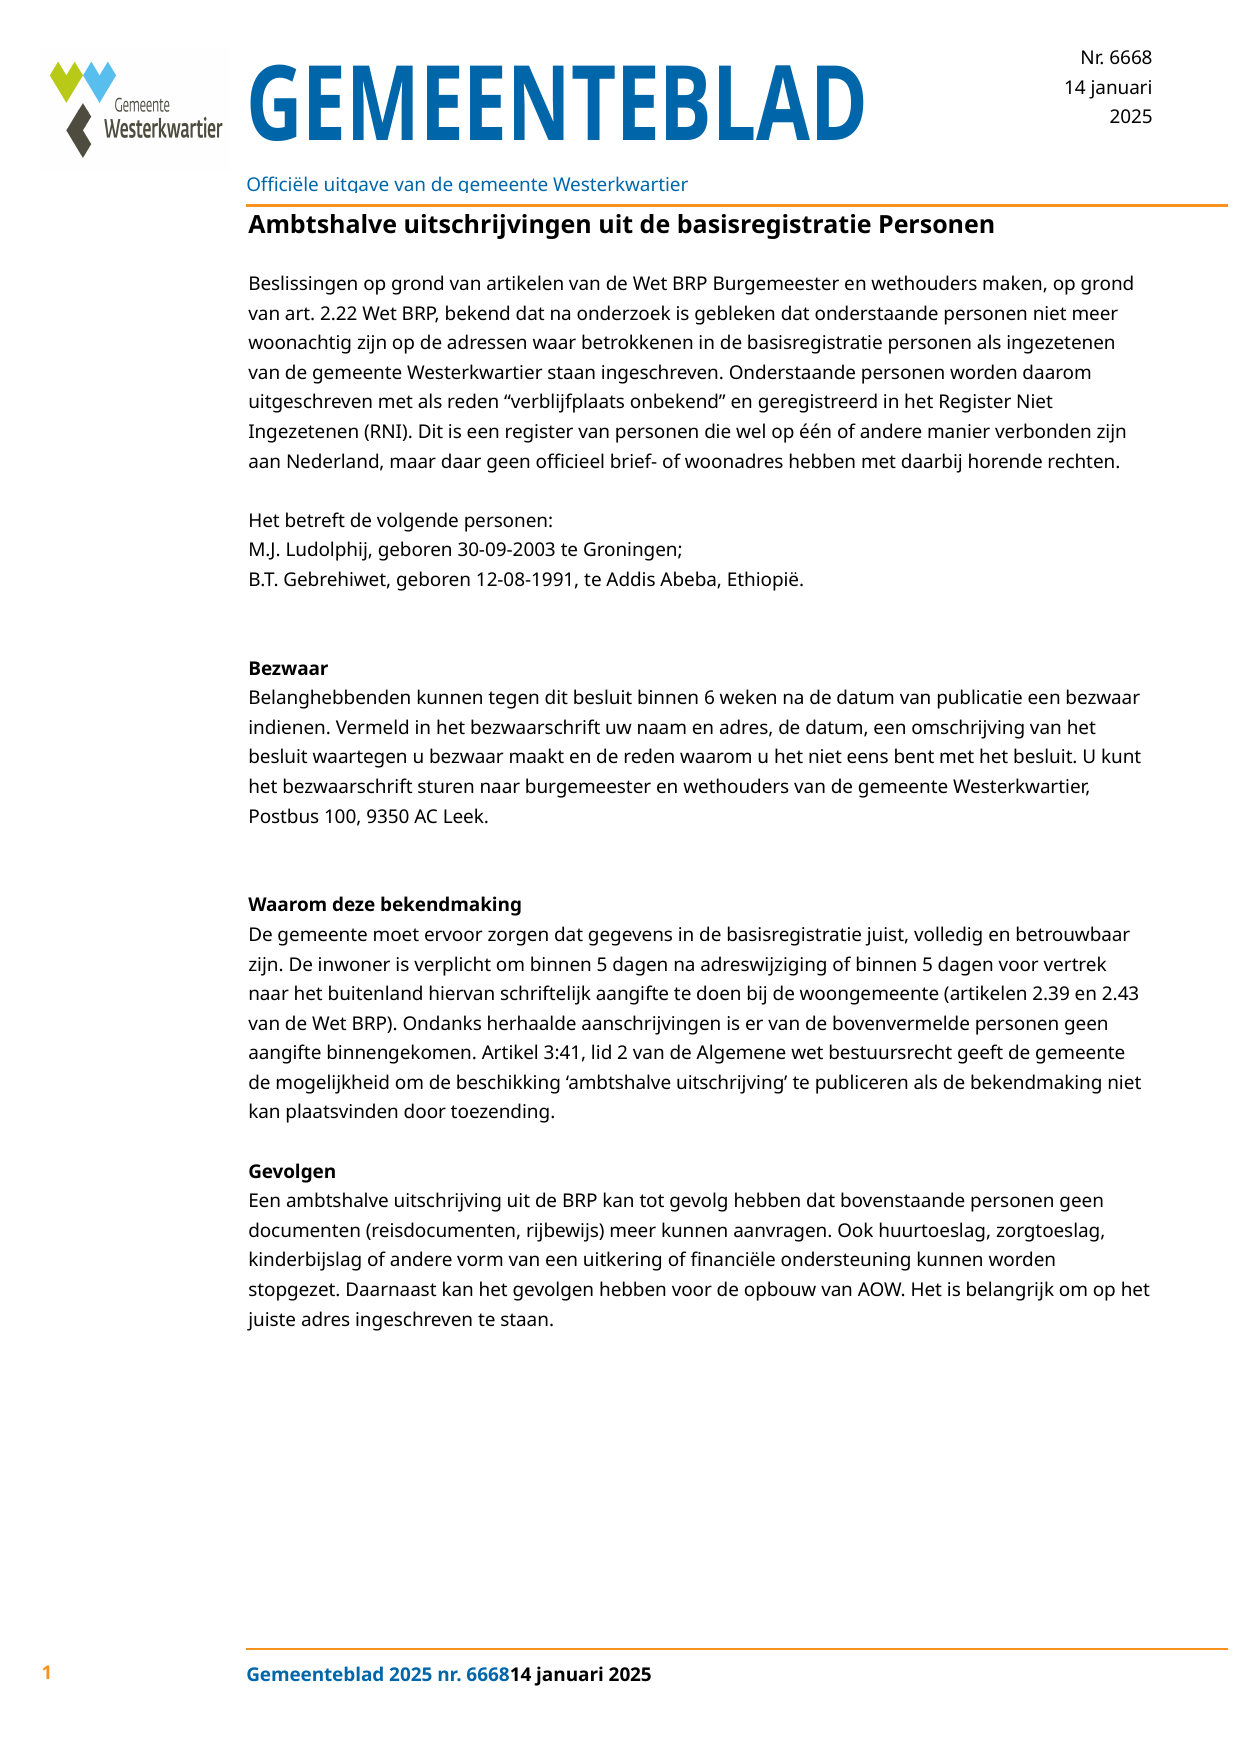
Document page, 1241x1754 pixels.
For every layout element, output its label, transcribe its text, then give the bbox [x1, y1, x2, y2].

text Een ambtshalve uitschrijving uit de BRP kan tot gevolg hebben dat bovenstaande personen geen documenten (reisdocumenten, rijbewijs) meer kunnen aanvragen. Ook huurtoeslag, zorgtoeslag, kinderbijslag of andere vorm van een uitkering of financiële ondersteuning kunnen worden stopgezet. Daarnaast kan het gevolgen hebben voor de opbouw van AOW. Het is belangrijk om op het juiste adres ingeschreven te staan. [248, 1187, 1152, 1331]
text De gemeente moet ervoor zorgen dat gegevens in de basisregistratie juist, volledig en betrouwbaar zijn. De inwoner is verplicht om binnen 5 dagen na adreswijziging of binnen 5 dagen voor vertrek naar het buitenland hiervan schriftelijk aangifte te doen bij de woongemeente (artikelen 2.39 en 2.43 van de Wet BRP). Ondanks herhaalde aanschrijvingen is er van de bovenvermelde personen geen aangifte binnengekomen. Artikel 3:41, lid 2 van de Algemene wet bestuursrecht geeft de gemeente de mogelijkheid om de beschikking ‘ambtshalve uitschrijving’ te publiceren als de bekendmaking niet kan plaatsvinden door toezending. [248, 921, 1152, 1124]
text Gevolgen [248, 1158, 1152, 1183]
text Het betreft de volgende personen: [248, 507, 1152, 533]
text Ambtshalve uitschrijvingen uit de basisregistratie Personen [248, 207, 1152, 241]
text Waarom deze bekendmaking [248, 892, 1152, 917]
text Bezwaar [248, 655, 1152, 681]
text M.J. Ludolphij, geboren 30-09-2003 te Groningen; [248, 537, 1152, 562]
picture [41, 47, 231, 172]
text Beslissingen op grond van artikelen van de Wet BRP Burgemeester en wethouders maken, op grond van art. 2.22 Wet BRP, bekend dat na onderzoek is gebleken dat onderstaande personen niet meer woonachtig zijn op de adressen waar betrokkenen in de basisregistratie personen als ingezetenen van de gemeente Westerkwartier staan ingeschreven. Onderstaande personen worden daarom uitgeschreven met als reden “verblijfplaats onbekend” en geregistreerd in het Register Niet Ingezetenen (RNI). Dit is een register van personen die wel op één of andere manier verbonden zijn aan Nederland, maar daar geen officieel brief- of woonadres hebben met daarbij horende rechten. [248, 270, 1152, 473]
text B.T. Gebrehiwet, geboren 12-08-1991, te Addis Abeba, Ethiopië. [248, 566, 1152, 592]
text Belanghebbenden kunnen tegen dit besluit binnen 6 weken na de datum van publicatie een bezwaar indienen. Vermeld in het bezwaarschrift uw naam en adres, de datum, een omschrijving van het besluit waartegen u bezwaar maakt en de reden waarom u het niet eens bent met het besluit. U kunt het bezwaarschrift sturen naar burgemeester en wethouders van de gemeente Westerkwartier, Postbus 100, 9350 AC Leek. [248, 684, 1152, 828]
